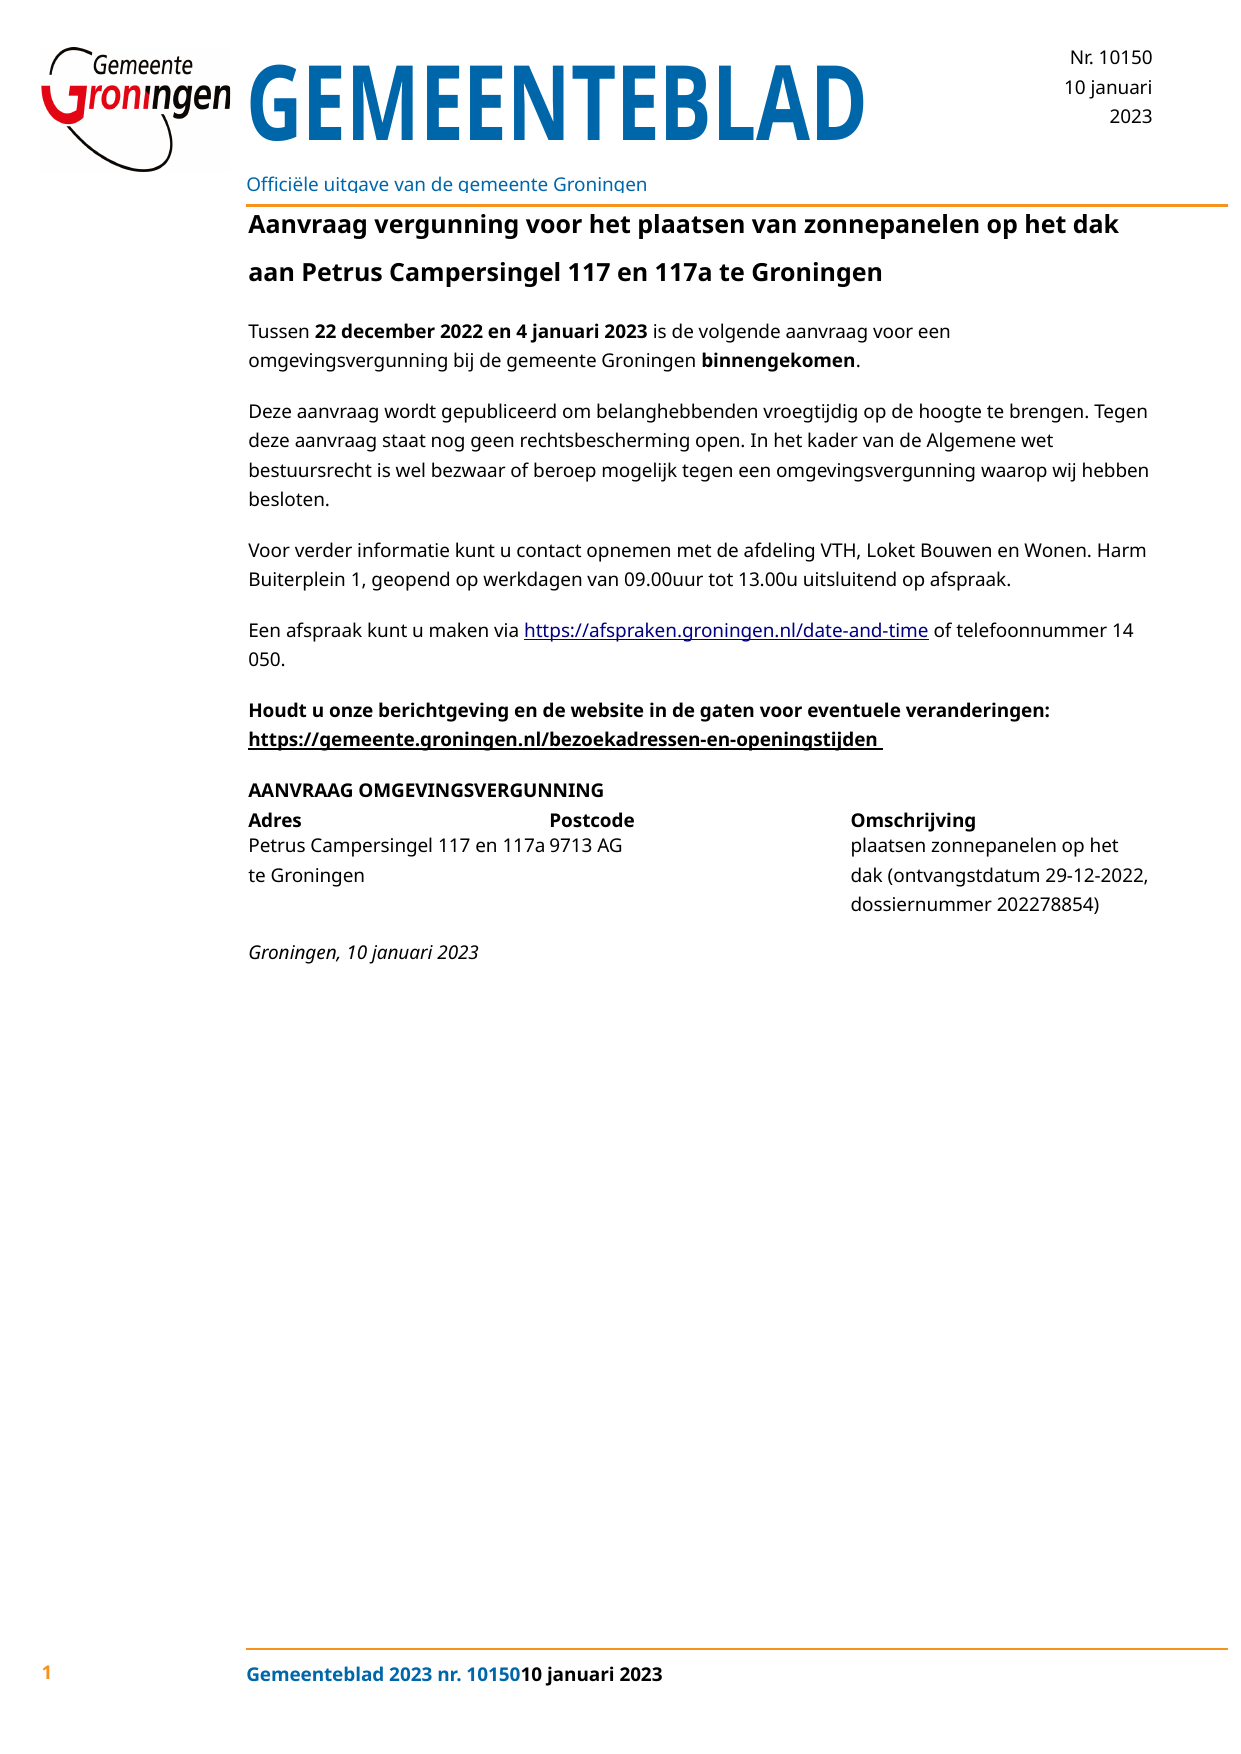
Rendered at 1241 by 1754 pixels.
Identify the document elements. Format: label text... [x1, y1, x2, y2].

table_cell Petrus Campersingel 117 en 117a te Groningen [248, 833, 549, 917]
text Houdt u onze berichtgeving en de website in de gaten voor eventuele veranderingen: https://gemeente.groningen.nl/bezoekadressen-en-openingstijden [248, 697, 1152, 752]
table_cell plaatsen zonnepanelen op het dak (ontvangstdatum 29-12-2022, dossiernummer 202278854) [850, 833, 1152, 917]
text Groningen, 10 januari 2023 [248, 939, 1152, 964]
picture [41, 47, 231, 172]
text Deze aanvraag wordt gepubliceerd om belanghebbenden vroegtijdig op de hoogte te brengen. Tegen deze aanvraag staat nog geen rechtsbescherming open. In het kader van de Algemene wet bestuursrecht is wel bezwaar of beroep mogelijk tegen een omgevingsvergunning waarop wij hebben besloten. [248, 398, 1152, 512]
text Tussen 22 december 2022 en 4 januari 2023 is de volgende aanvraag voor een omgevingsvergunning bij de gemeente Groningen binnengekomen. [248, 318, 1152, 373]
table_header Omschrijving [850, 807, 1152, 832]
table_header Postcode [549, 807, 850, 832]
text Aanvraag vergunning voor het plaatsen van zonnepanelen op het dak aan Petrus Campersingel 117 en 117a te Groningen [248, 207, 1152, 288]
table_cell 9713 AG [549, 833, 850, 917]
text AANVRAAG OMGEVINGSVERGUNNING [248, 777, 1152, 803]
table_header Adres [248, 807, 549, 832]
text Voor verder informatie kunt u contact opnemen met de afdeling VTH, Loket Bouwen en Wonen. Harm Buiterplein 1, geopend op werkdagen van 09.00uur tot 13.00u uitsluitend op afspraak. [248, 537, 1152, 592]
text Een afspraak kunt u maken via https://afspraken.groningen.nl/date-and-time of telefoonnummer 14 050. [248, 617, 1152, 672]
